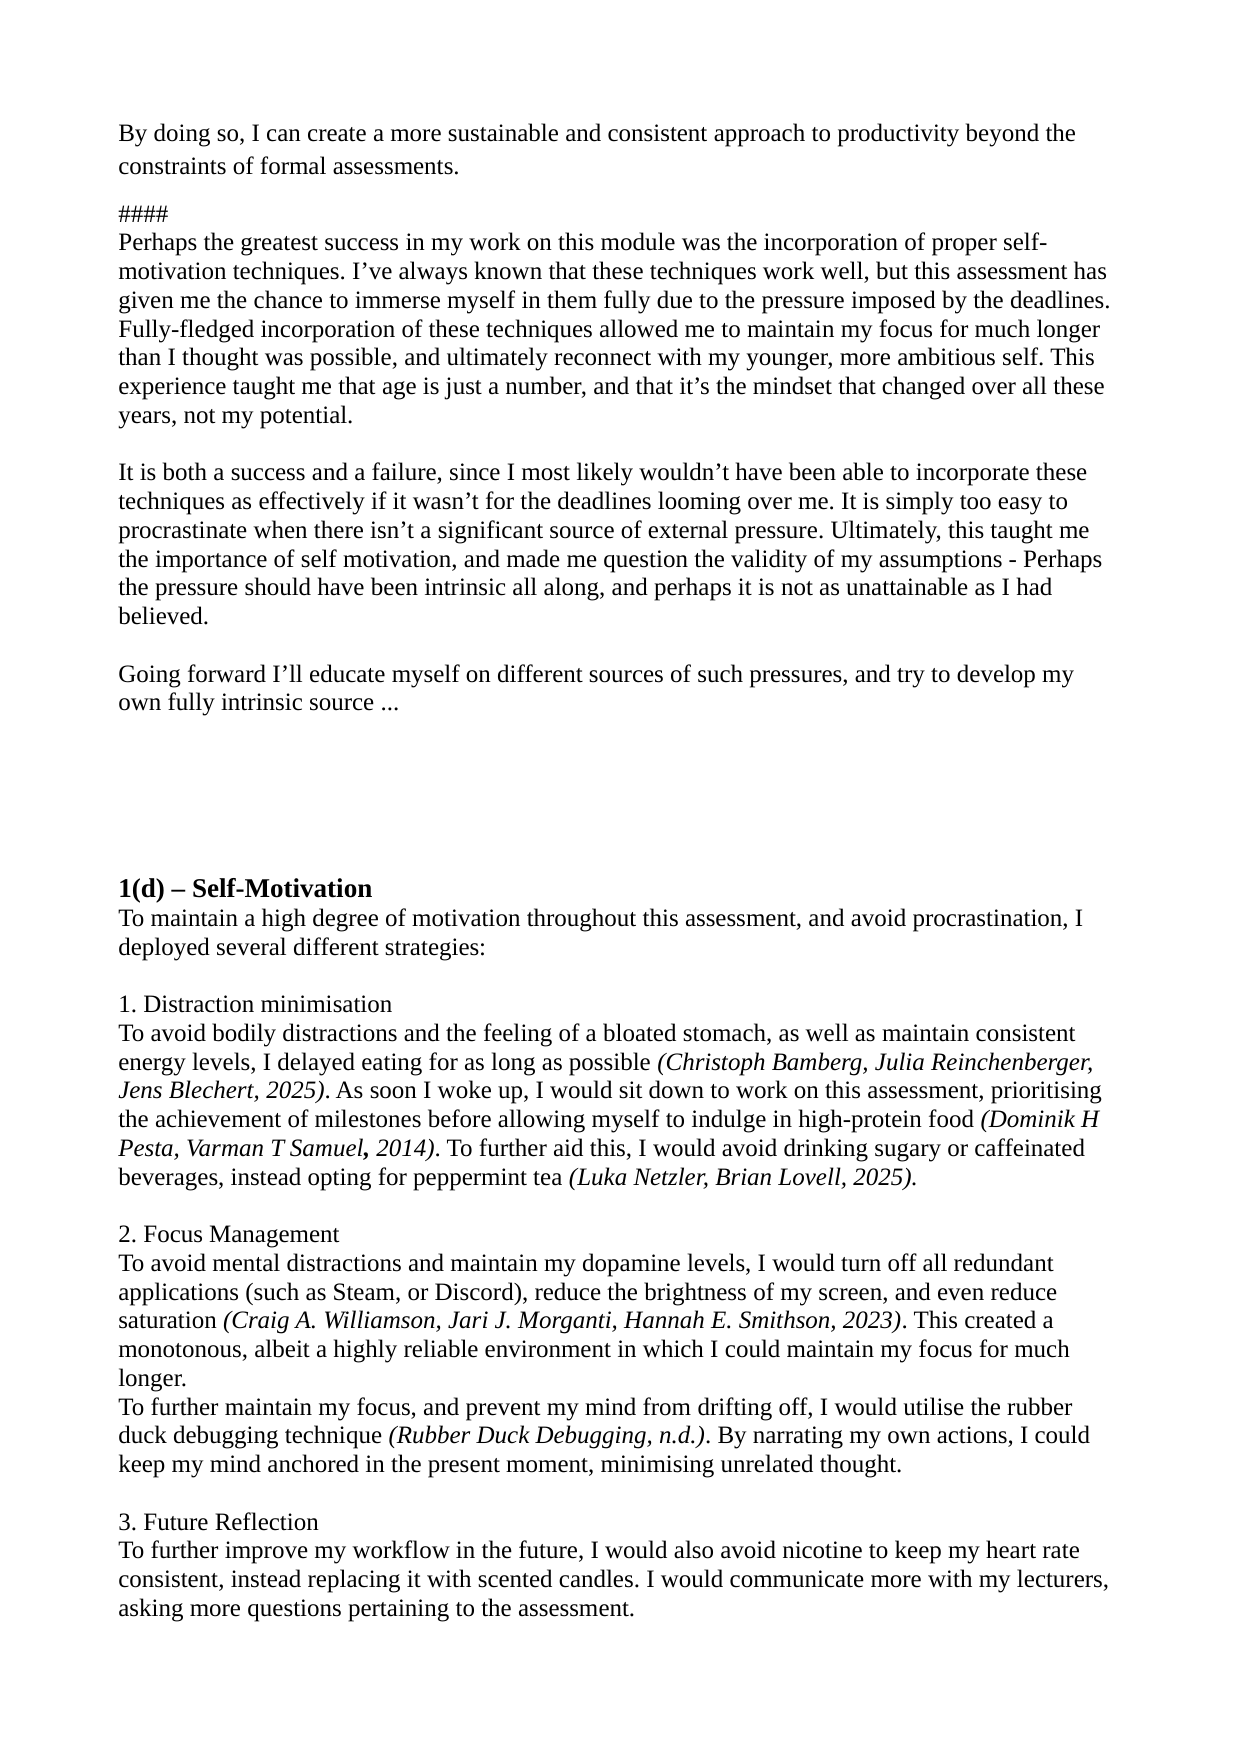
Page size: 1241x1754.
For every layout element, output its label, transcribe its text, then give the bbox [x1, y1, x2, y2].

text Going forward I’ll educate myself on different sources of such pressures, and try to develop my own fully intrinsic source ... [118, 659, 1122, 716]
text 3. Future Reflection [118, 1507, 1122, 1536]
text To avoid bodily distractions and the feeling of a bloated stomach, as well as maintain consistent energy levels, I delayed eating for as long as possible (Christoph Bamberg, Julia Reinchenberger, Jens Blechert, 2025). As soon I woke up, I would sit down to work on this assessment, prioritising the achievement of milestones before allowing myself to indulge in high-protein food (Dominik H Pesta, Varman T Samuel, 2014). To further aid this, I would avoid drinking sugary or caffeinated beverages, instead opting for peppermint tea (Luka Netzler, Brian Lovell, 2025). [118, 1018, 1122, 1191]
text To further improve my workflow in the future, I would also avoid nicotine to keep my heart rate consistent, instead replacing it with scented candles. I would communicate more with my lecturers, asking more questions pertaining to the assessment. [118, 1536, 1122, 1622]
text 1. Distraction minimisation [118, 989, 1122, 1018]
text To maintain a high degree of motivation throughout this assessment, and avoid procrastination, I deployed several different strategies: [118, 903, 1122, 961]
text It is both a success and a failure, since I most likely wouldn’t have been able to incorporate these techniques as effectively if it wasn’t for the deadlines looming over me. It is simply too easy to procrastinate when there isn’t a significant source of external pressure. Ultimately, this taught me the importance of self motivation, and made me question the validity of my assumptions - Perhaps the pressure should have been intrinsic all along, and perhaps it is not as unattainable as I had believed. [118, 457, 1122, 630]
text 2. Focus Management [118, 1219, 1122, 1248]
text To avoid mental distractions and maintain my dopamine levels, I would turn off all redundant applications (such as Steam, or Discord), reduce the brightness of my screen, and even reduce saturation (Craig A. Williamson, Jari J. Morganti, Hannah E. Smithson, 2023). This created a monotonous, albeit a highly reliable environment in which I could maintain my focus for much longer. [118, 1248, 1122, 1392]
text 1(d) – Self-Motivation [118, 872, 1122, 903]
text #### [118, 199, 1122, 227]
text By doing so, I can create a more sustainable and consistent approach to productivity beyond the constraints of formal assessments. [118, 118, 1122, 180]
text Perhaps the greatest success in my work on this module was the incorporation of proper self-motivation techniques. I’ve always known that these techniques work well, but this assessment has given me the chance to immerse myself in them fully due to the pressure imposed by the deadlines. Fully-fledged incorporation of these techniques allowed me to maintain my focus for much longer than I thought was possible, and ultimately reconnect with my younger, more ambitious self. This experience taught me that age is just a number, and that it’s the mindset that changed over all these years, not my potential. [118, 227, 1122, 429]
text To further maintain my focus, and prevent my mind from drifting off, I would utilise the rubber duck debugging technique (Rubber Duck Debugging, n.d.). By narrating my own actions, I could keep my mind anchored in the present moment, minimising unrelated thought. [118, 1392, 1122, 1478]
